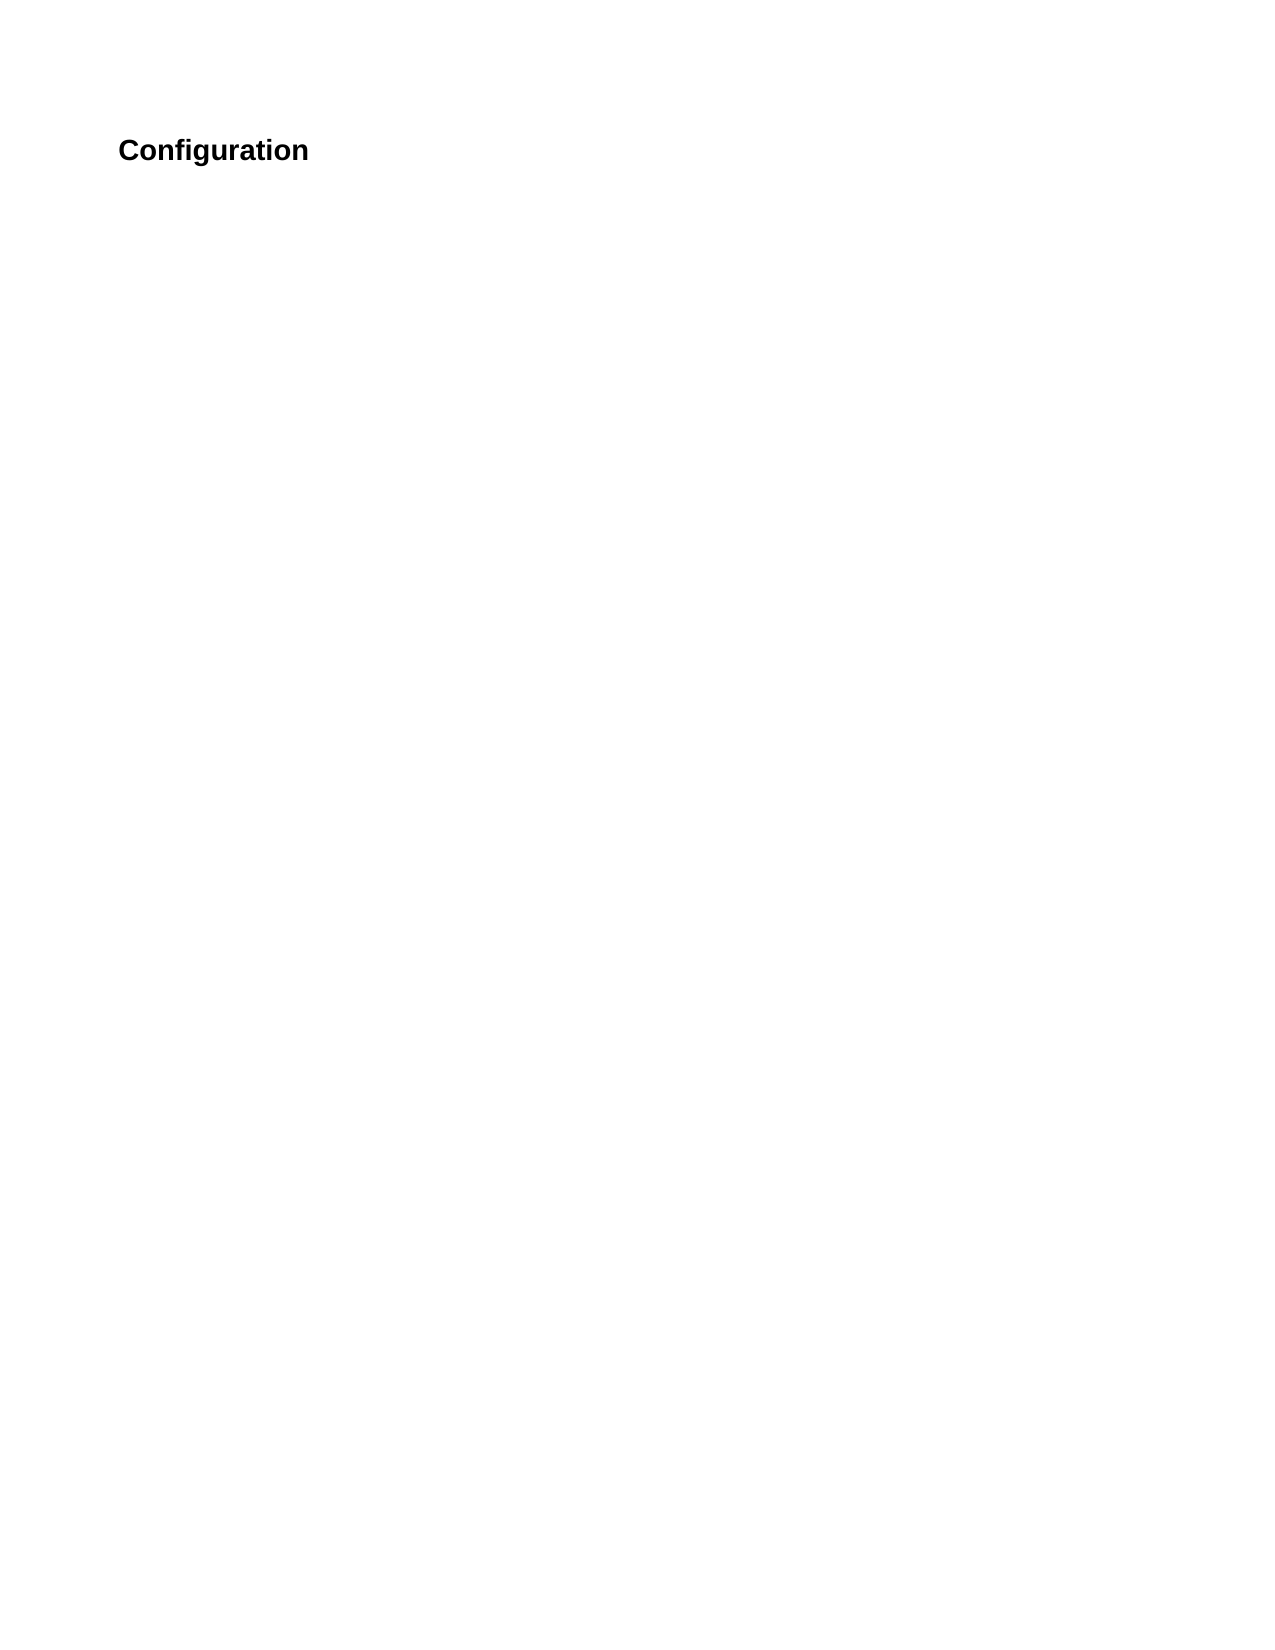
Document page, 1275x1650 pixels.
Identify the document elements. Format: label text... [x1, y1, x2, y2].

subtitle Configuration [118, 133, 1157, 166]
